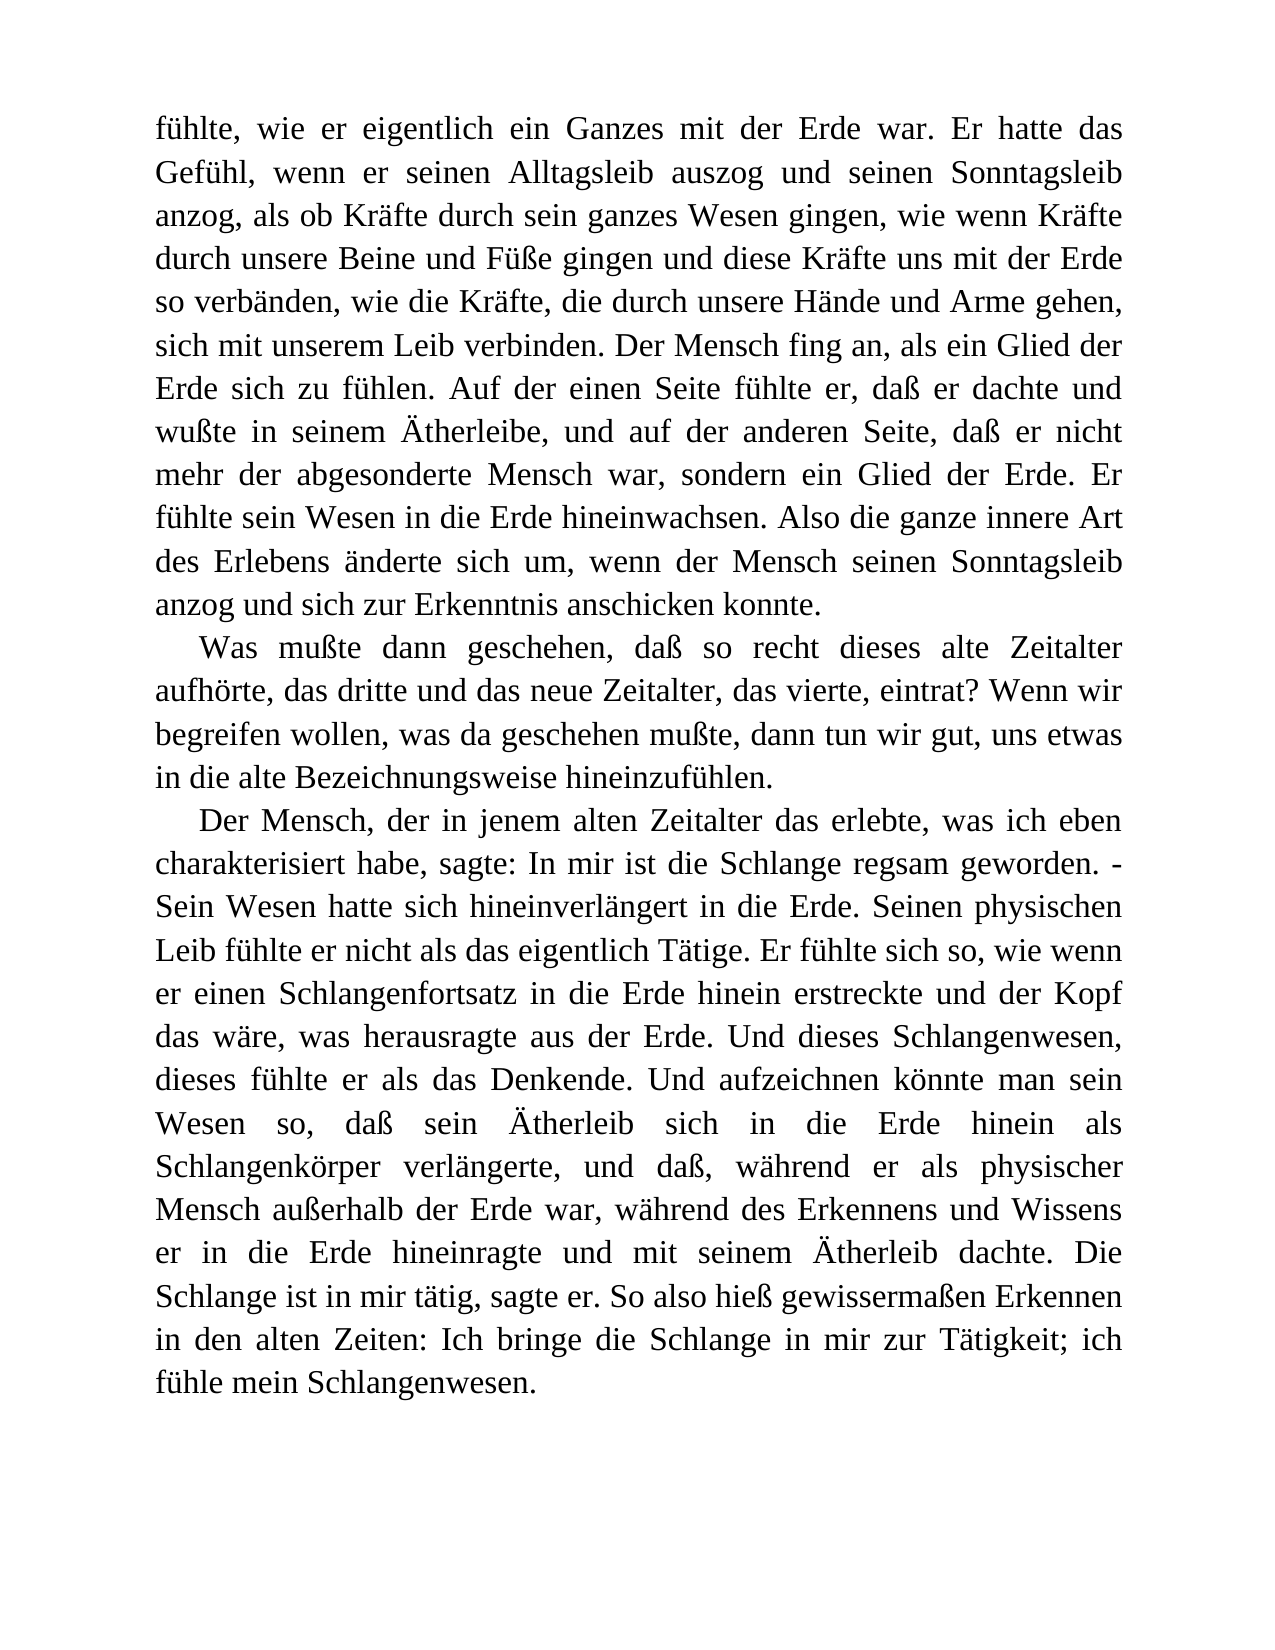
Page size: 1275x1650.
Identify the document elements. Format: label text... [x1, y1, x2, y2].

text Der Mensch, der in jenem alten Zeitalter das erlebte, was ich eben charakterisiert habe, sagte: In mir ist die Schlange regsam geworden. - Sein Wesen hatte sich hineinverlängert in die Erde. Seinen physischen Leib fühlte er nicht als das eigentlich Tätige. Er fühlte sich so, wie wenn er einen Schlangenfortsatz in die Erde hinein erstreckte und der Kopf das wäre, was herausragte aus der Erde. Und dieses Schlangenwesen, dieses fühlte er als das Denkende. Und aufzeichnen könnte man sein Wesen so, daß sein Ätherleib sich in die Erde hinein als Schlangenkörper verlängerte, und daß, während er als physischer Mensch außerhalb der Erde war, während des Erkennens und Wissens er in die Erde hineinragte und mit seinem Ätherleib dachte. Die Schlange ist in mir tätig, sagte er. So also hieß gewissermaßen Erkennen in den alten Zeiten: Ich bringe die Schlange in mir zur Tätigkeit; ich fühle mein Schlangenwesen. [155, 800, 1124, 1401]
text Was mußte dann geschehen, daß so recht dieses alte Zeitalter aufhörte, das dritte und das neue Zeitalter, das vierte, eintrat? Wenn wir begreifen wollen, was da geschehen mußte, dann tun wir gut, uns etwas in die alte Bezeichnungsweise hineinzufühlen. [155, 627, 1124, 795]
text fühlte, wie er eigentlich ein Ganzes mit der Erde war. Er hatte das Gefühl, wenn er seinen Alltagsleib auszog und seinen Sonntagsleib anzog, als ob Kräfte durch sein ganzes Wesen gingen, wie wenn Kräfte durch unsere Beine und Füße gingen und diese Kräfte uns mit der Erde so verbänden, wie die Kräfte, die durch unsere Hände und Arme gehen, sich mit unserem Leib verbinden. Der Mensch fing an, als ein Glied der Erde sich zu fühlen. Auf der einen Seite fühlte er, daß er dachte und wußte in seinem Ätherleibe, und auf der anderen Seite, daß er nicht mehr der abgesonderte Mensch war, sondern ein Glied der Erde. Er fühlte sein Wesen in die Erde hineinwachsen. Also die ganze innere Art des Erlebens änderte sich um, wenn der Mensch seinen Sonntagsleib anzog und sich zur Erkenntnis anschicken konnte. [155, 109, 1124, 622]
